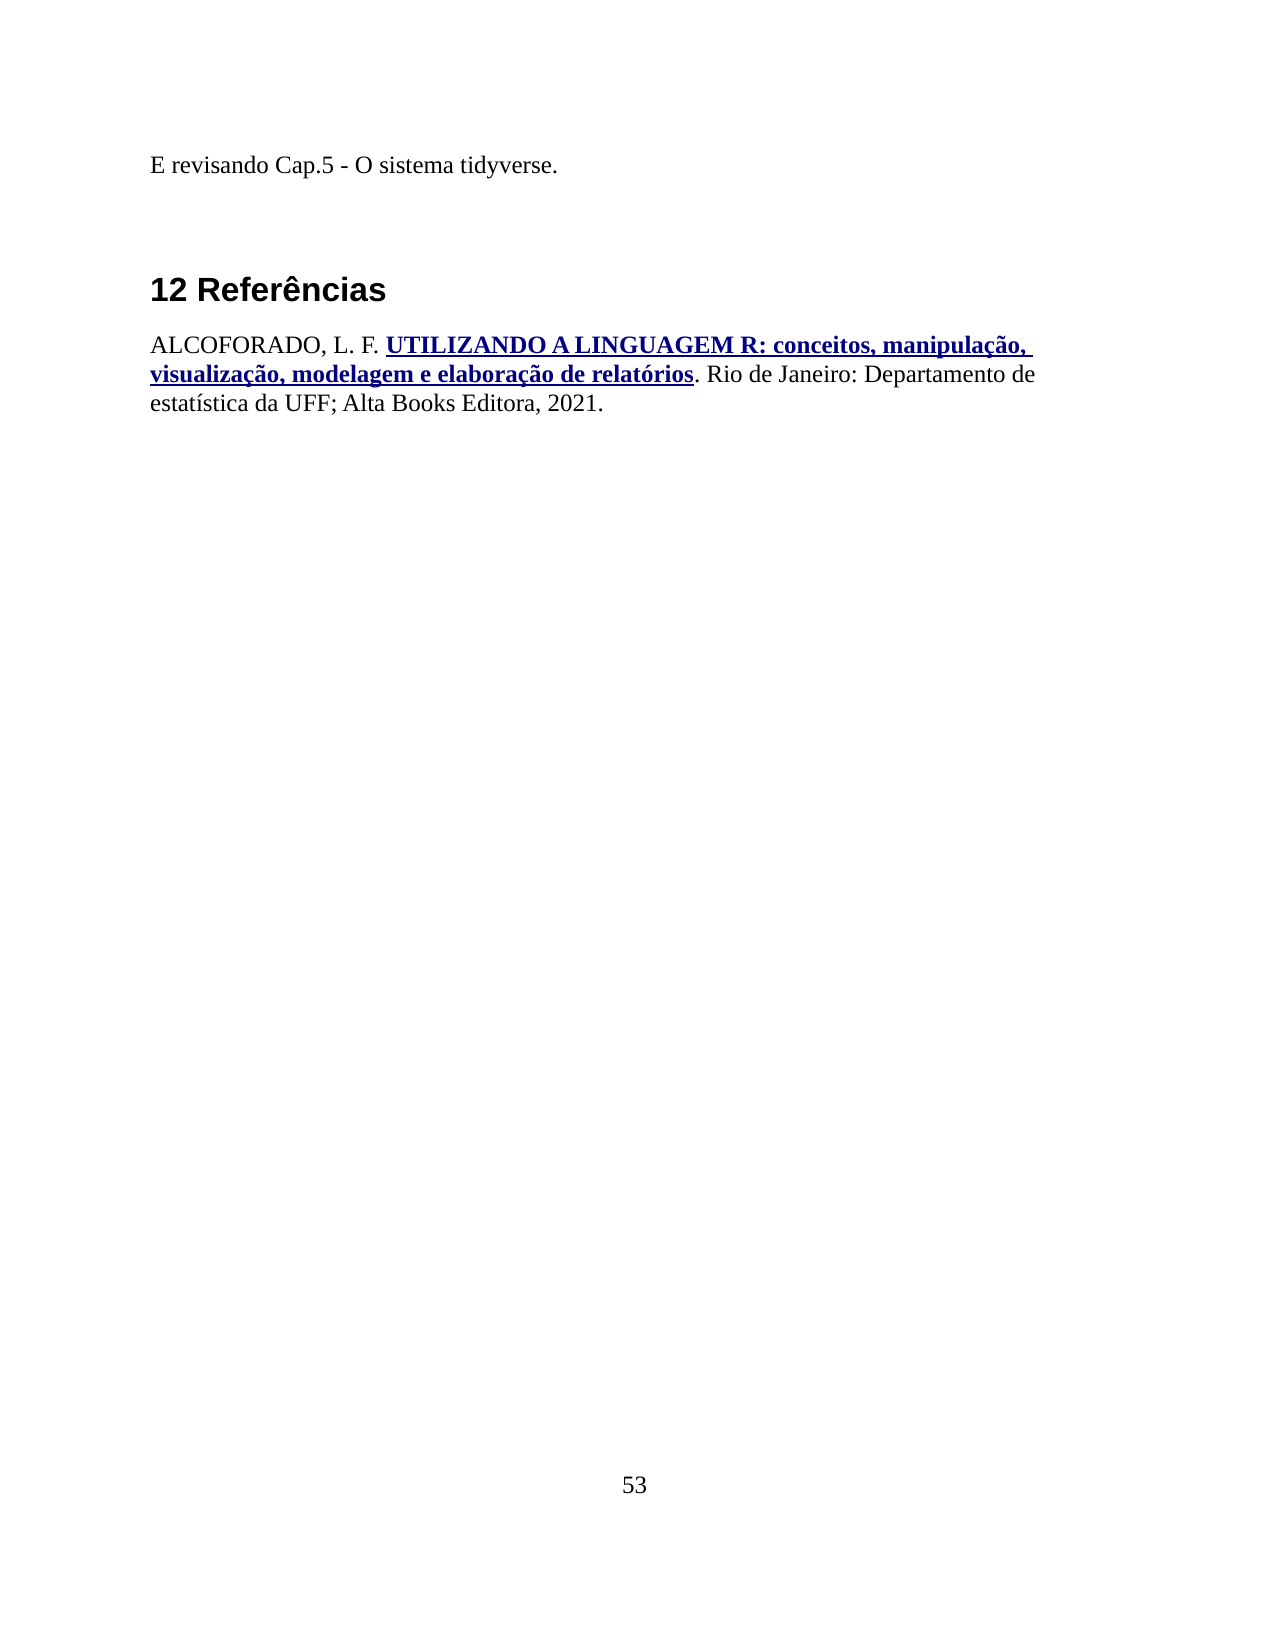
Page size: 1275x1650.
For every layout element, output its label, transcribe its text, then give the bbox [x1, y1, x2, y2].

text ALCOFORADO, L. F. UTILIZANDO A LINGUAGEM R: conceitos, manipulação, visualização, modelagem e elaboração de relatórios. Rio de Janeiro: Departamento de estatística da UFF; Alta Books Editora, 2021. [150, 330, 1125, 417]
subtitle 12 Referências [150, 270, 1125, 309]
text E revisando Cap.5 - O sistema tidyverse. [150, 150, 1125, 207]
